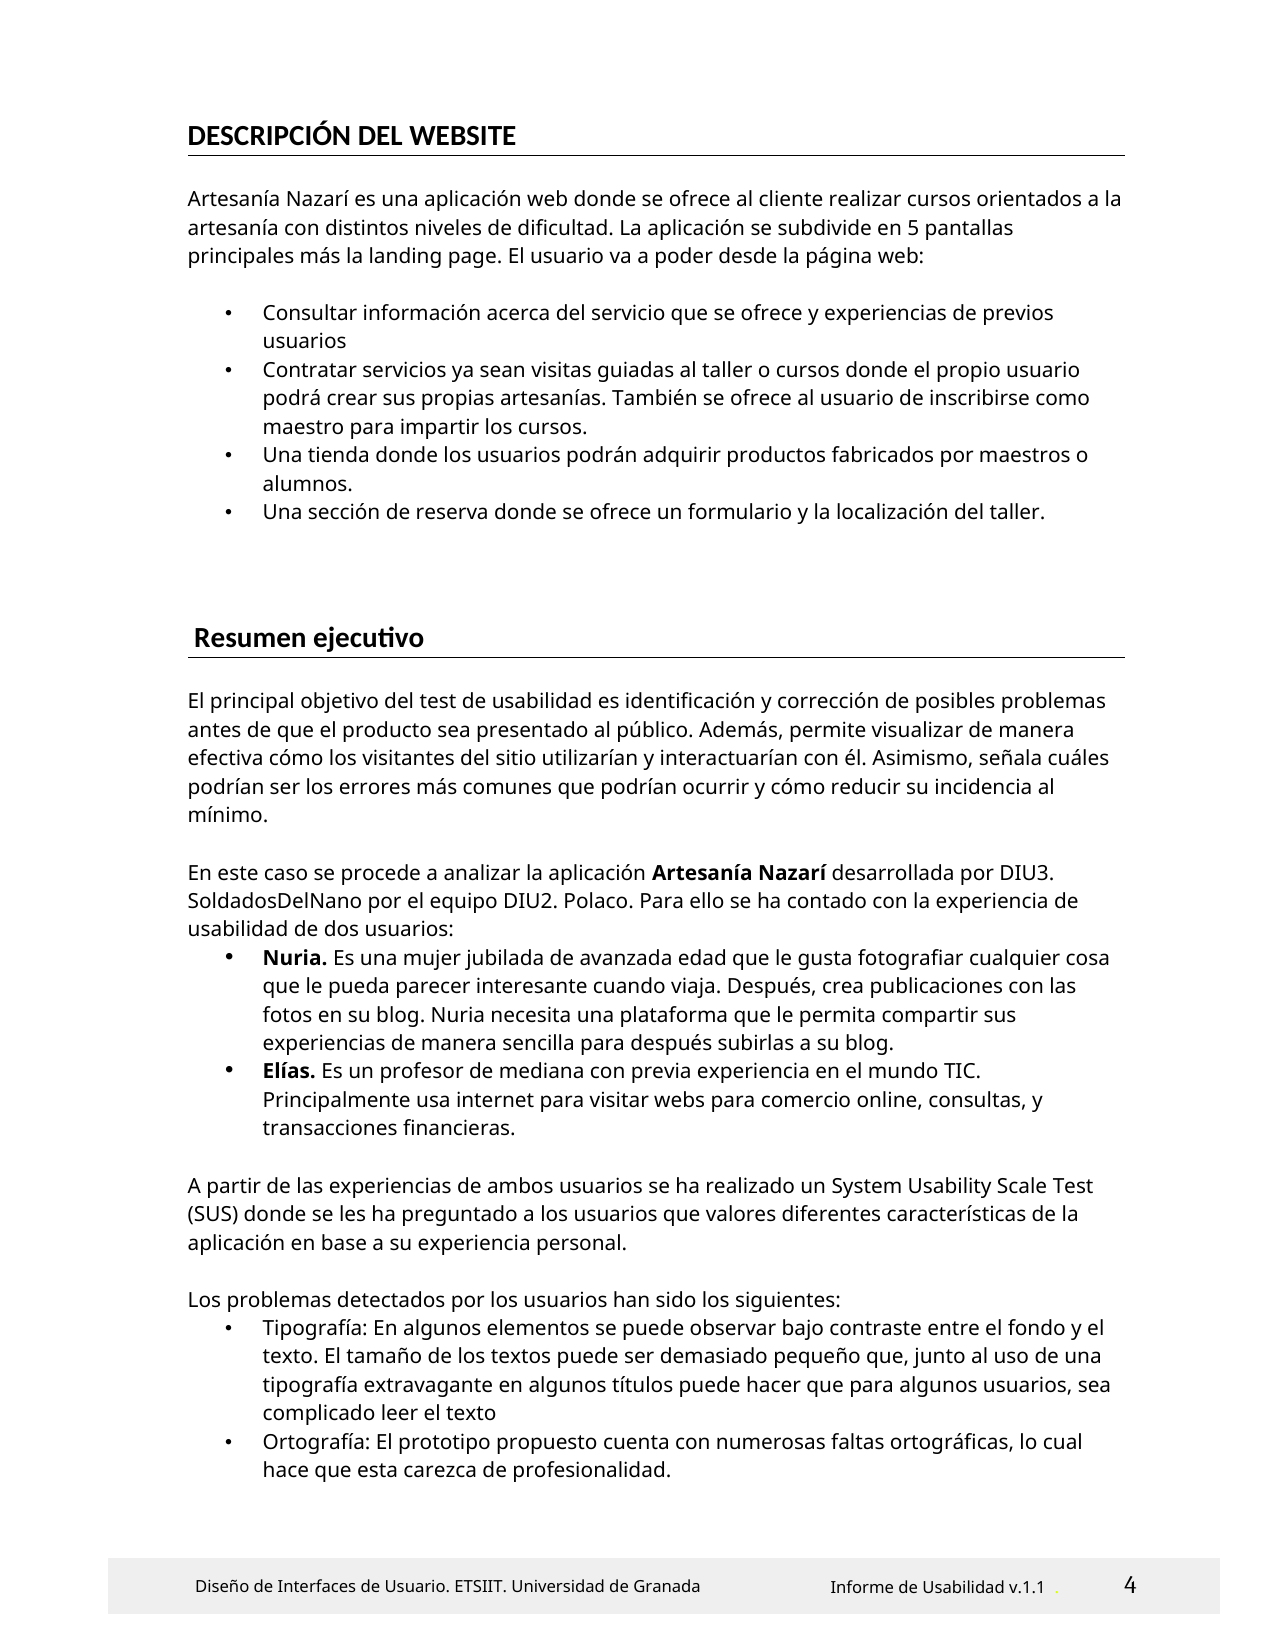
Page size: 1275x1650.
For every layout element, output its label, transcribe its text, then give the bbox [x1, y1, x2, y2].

list Una tienda donde los usuarios podrán adquirir productos fabricados por maestros o alumnos. [225, 440, 1125, 497]
text Los problemas detectados por los usuarios han sido los siguientes: [187, 1285, 1125, 1313]
text En este caso se procede a analizar la aplicación Artesanía Nazarí desarrollada por DIU3. SoldadosDelNano por el equipo DIU2. Polaco. Para ello se ha contado con la experiencia de usabilidad de dos usuarios: [187, 858, 1125, 943]
text El principal objetivo del test de usabilidad es identificación y corrección de posibles problemas antes de que el producto sea presentado al público. Además, permite visualizar de manera efectiva cómo los visitantes del sitio utilizarían y interactuarían con él. Asimismo, señala cuáles podrían ser los errores más comunes que podrían ocurrir y cómo reducir su incidencia al mínimo. [187, 687, 1125, 829]
text Resumen ejecutivo [187, 619, 1125, 658]
text Artesanía Nazarí es una aplicación web donde se ofrece al cliente realizar cursos orientados a la artesanía con distintos niveles de dificultad. La aplicación se subdivide en 5 pantallas principales más la landing page. El usuario va a poder desde la página web: [187, 184, 1125, 269]
list Tipografía: En algunos elementos se puede observar bajo contraste entre el fondo y el texto. El tamaño de los textos puede ser demasiado pequeño que, junto al uso de una tipografía extravagante en algunos títulos puede hacer que para algunos usuarios, sea complicado leer el texto [225, 1313, 1125, 1427]
text DESCRIPCIÓN DEL WEBSITE [187, 117, 1125, 156]
list Ortografía: El prototipo propuesto cuenta con numerosas faltas ortográficas, lo cual hace que esta carezca de profesionalidad. [225, 1427, 1125, 1484]
text A partir de las experiencias de ambos usuarios se ha realizado un System Usability Scale Test (SUS) donde se les ha preguntado a los usuarios que valores diferentes características de la aplicación en base a su experiencia personal. [187, 1171, 1125, 1256]
list Contratar servicios ya sean visitas guiadas al taller o cursos donde el propio usuario podrá crear sus propias artesanías. También se ofrece al usuario de inscribirse como maestro para impartir los cursos. [225, 355, 1125, 440]
list Nuria. Es una mujer jubilada de avanzada edad que le gusta fotografiar cualquier cosa que le pueda parecer interesante cuando viaja. Después, crea publicaciones con las fotos en su blog. Nuria necesita una plataforma que le permita compartir sus experiencias de manera sencilla para después subirlas a su blog. [225, 943, 1125, 1057]
list Una sección de reserva donde se ofrece un formulario y la localización del taller. [225, 497, 1125, 526]
list Consultar información acerca del servicio que se ofrece y experiencias de previos usuarios [225, 298, 1125, 355]
list Elías. Es un profesor de mediana con previa experiencia en el mundo TIC. Principalmente usa internet para visitar webs para comercio online, consultas, y transacciones financieras. [225, 1057, 1125, 1142]
